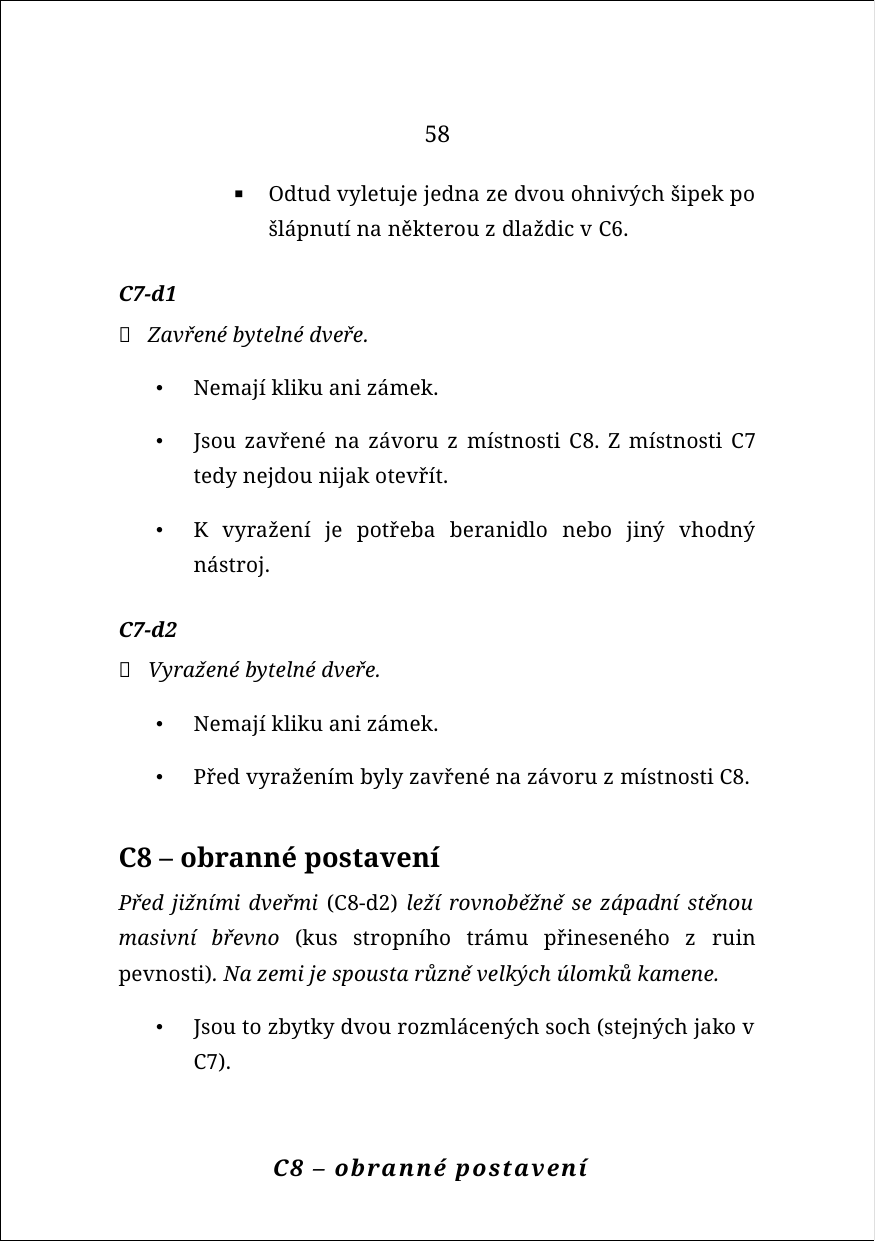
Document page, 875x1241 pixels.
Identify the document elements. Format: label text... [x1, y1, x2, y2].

subtitle C7-d1 [118, 279, 756, 308]
subtitle C7-d2 [118, 615, 756, 644]
list Odtud vyletuje jedna ze dvou ohnivých šipek po šlápnutí na některou z⁠ dlaždic v⁠ C6. [231, 179, 756, 243]
text 🚪 Vyražené bytelné dveře. [118, 656, 756, 684]
list Před vyražením byly zavřené na závoru z⁠ místnosti C8. [156, 762, 756, 791]
text Před jižními dveřmi (C8-d2) leží rovnoběžně se západní stěnou masivní břevno (kus stropního trámu přineseného z⁠ ruin pevnosti). Na zemi je spousta různě velkých úlomků kamene. [118, 888, 756, 987]
subtitle C8 – obranné postavení [118, 839, 756, 876]
list K⁠ vyražení je potřeba beranidlo nebo jiný vhodný nástroj. [156, 515, 756, 579]
list Jsou to zbytky dvou rozmlácených soch (stejných jako v⁠ C7). [156, 1012, 756, 1076]
list Nemají kliku ani zámek. [156, 373, 756, 401]
list Jsou zavřené na závoru z⁠ místnosti C8. Z⁠ místnosti C7 tedy nejdou nijak otevřít. [156, 426, 756, 490]
text 🚪 Zavřené bytelné dveře. [118, 320, 756, 348]
list Nemají kliku ani zámek. [156, 709, 756, 737]
